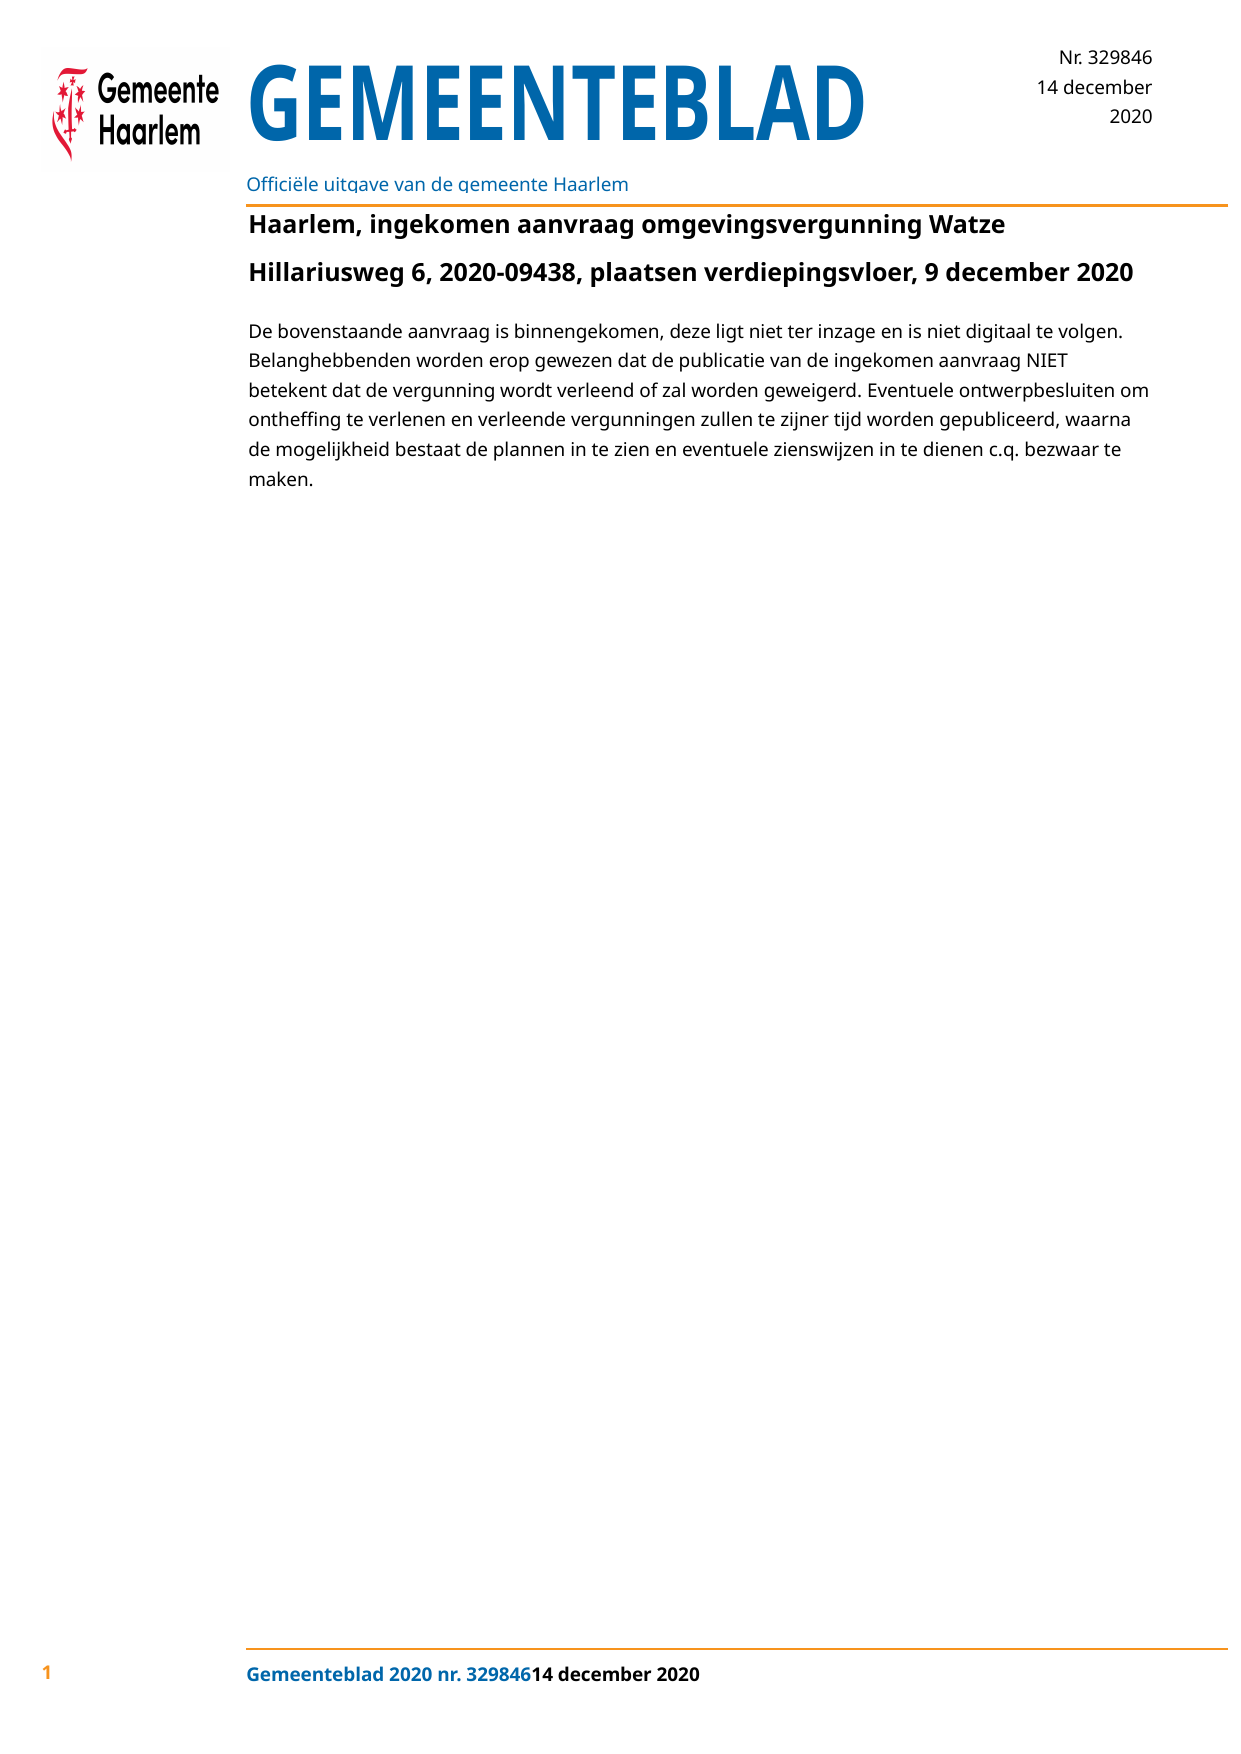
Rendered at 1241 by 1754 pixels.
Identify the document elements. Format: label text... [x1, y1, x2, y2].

text Haarlem, ingekomen aanvraag omgevingsvergunning Watze Hillariusweg 6, 2020-09438, plaatsen verdiepingsvloer, 9 december 2020 [248, 207, 1152, 288]
text De bovenstaande aanvraag is binnengekomen, deze ligt niet ter inzage en is niet digitaal te volgen. Belanghebbenden worden erop gewezen dat de publicatie van de ingekomen aanvraag NIET betekent dat de vergunning wordt verleend of zal worden geweigerd. Eventuele ontwerpbesluiten om ontheffing te verlenen en verleende vergunningen zullen te zijner tijd worden gepubliceerd, waarna de mogelijkheid bestaat de plannen in te zien en eventuele zienswijzen in te dienen c.q. bezwaar te maken. [248, 318, 1152, 492]
picture [41, 47, 231, 172]
